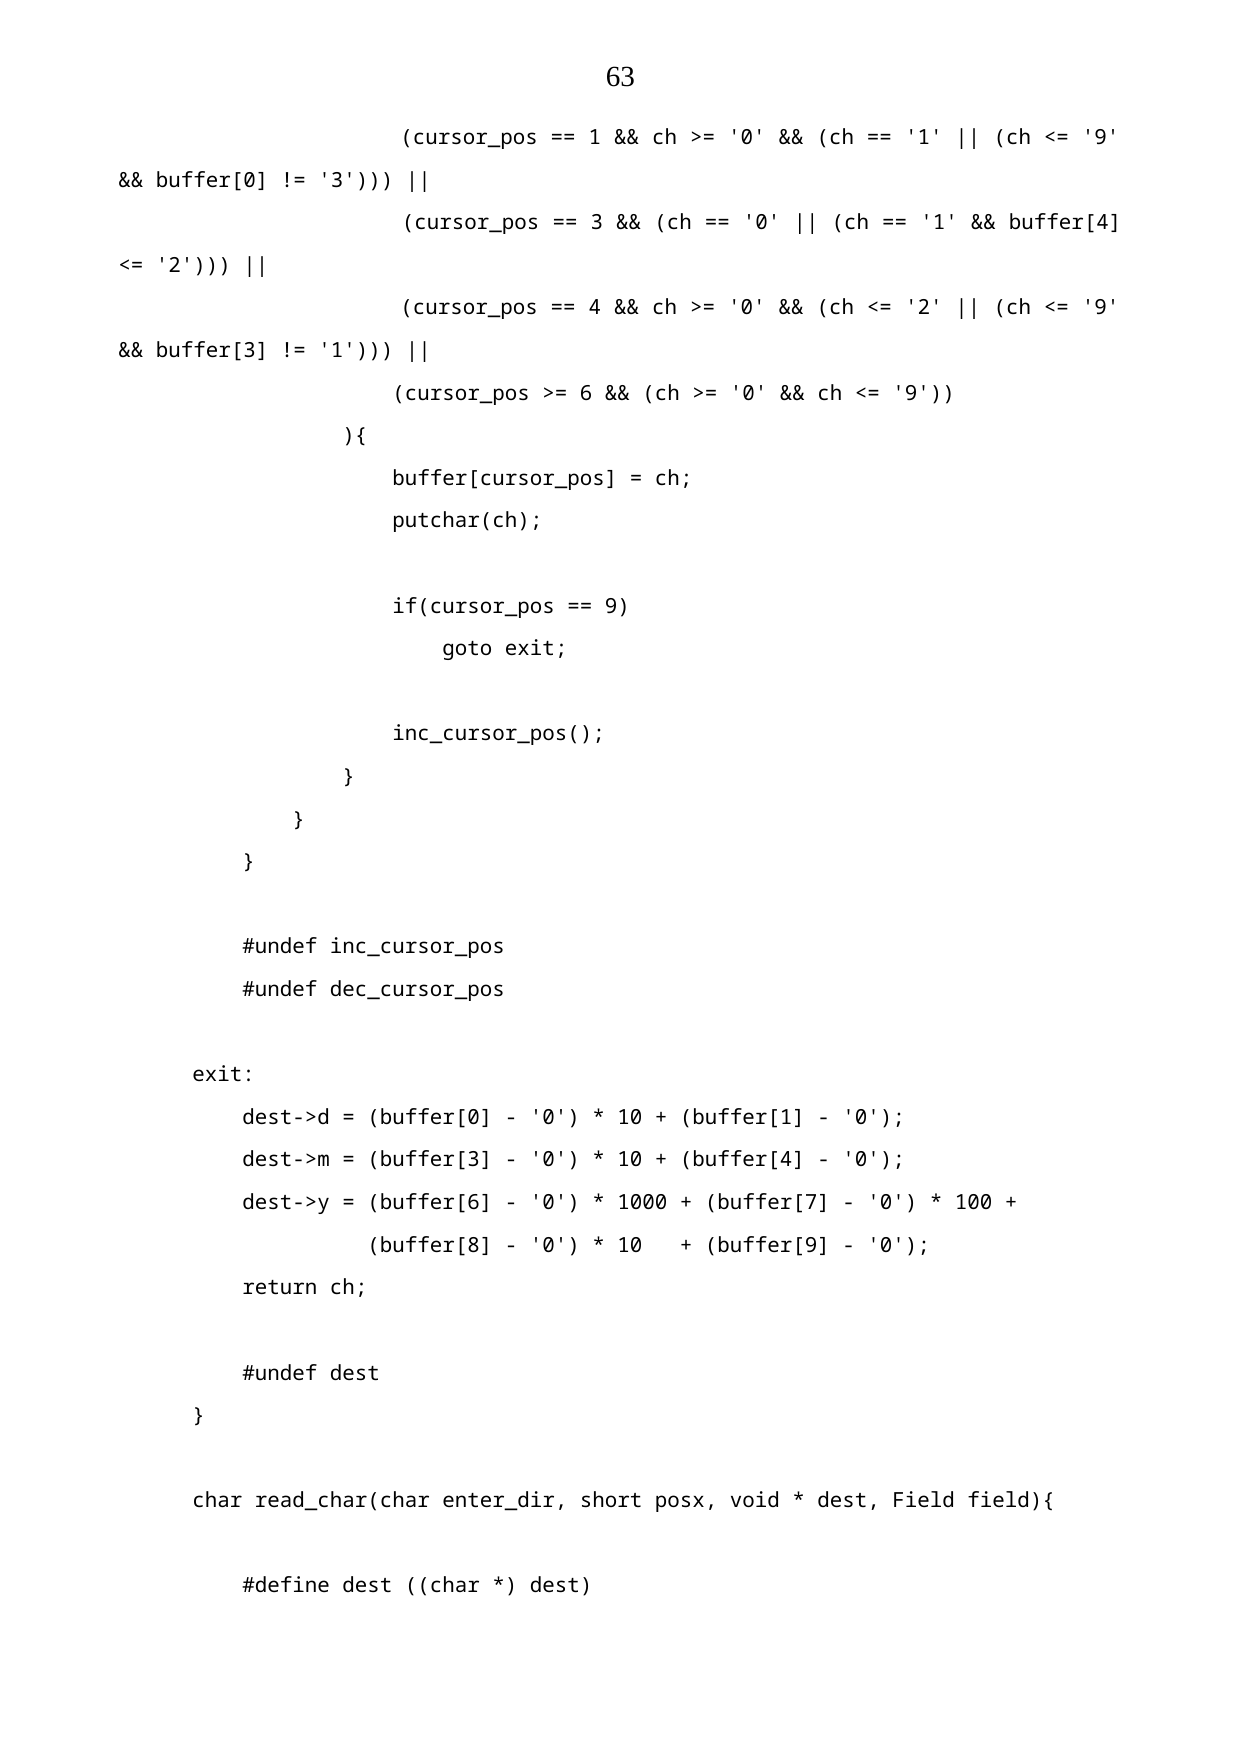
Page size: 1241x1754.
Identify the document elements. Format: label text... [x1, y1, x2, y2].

text char read_char(char enter_dir, short posx, void * dest, Field field){ [118, 1485, 1122, 1514]
text dest->y = (buffer[6] - '0') * 1000 + (buffer[7] - '0') * 100 + [118, 1187, 1122, 1216]
text #undef inc_cursor_pos [118, 932, 1122, 960]
text return ch; [118, 1272, 1122, 1301]
text exit: [118, 1059, 1122, 1088]
text dest->d = (buffer[0] - '0') * 10 + (buffer[1] - '0'); [118, 1102, 1122, 1130]
text } [118, 804, 1122, 832]
text #define dest ((char *) dest) [118, 1571, 1122, 1599]
text putchar(ch); [118, 506, 1122, 534]
text (cursor_pos == 4 && ch >= '0' && (ch <= '2' || (ch <= '9' && buffer[3] != '1'))) || [118, 292, 1122, 363]
text (cursor_pos >= 6 && (ch >= '0' && ch <= '9')) [118, 378, 1122, 406]
text if(cursor_pos == 9) [118, 591, 1122, 619]
text goto exit; [118, 633, 1122, 662]
text (cursor_pos == 3 && (ch == '0' || (ch == '1' && buffer[4] <= '2'))) || [118, 207, 1122, 278]
text } [118, 1400, 1122, 1429]
text dest->m = (buffer[3] - '0') * 10 + (buffer[4] - '0'); [118, 1144, 1122, 1173]
text #undef dec_cursor_pos [118, 974, 1122, 1003]
text ){ [118, 420, 1122, 449]
text (buffer[8] - '0') * 10 + (buffer[9] - '0'); [118, 1230, 1122, 1258]
text buffer[cursor_pos] = ch; [118, 463, 1122, 491]
text (cursor_pos == 1 && ch >= '0' && (ch == '1' || (ch <= '9' && buffer[0] != '3'))) || [118, 122, 1122, 193]
text } [118, 761, 1122, 789]
text } [118, 846, 1122, 875]
text #undef dest [118, 1358, 1122, 1386]
text inc_cursor_pos(); [118, 718, 1122, 747]
